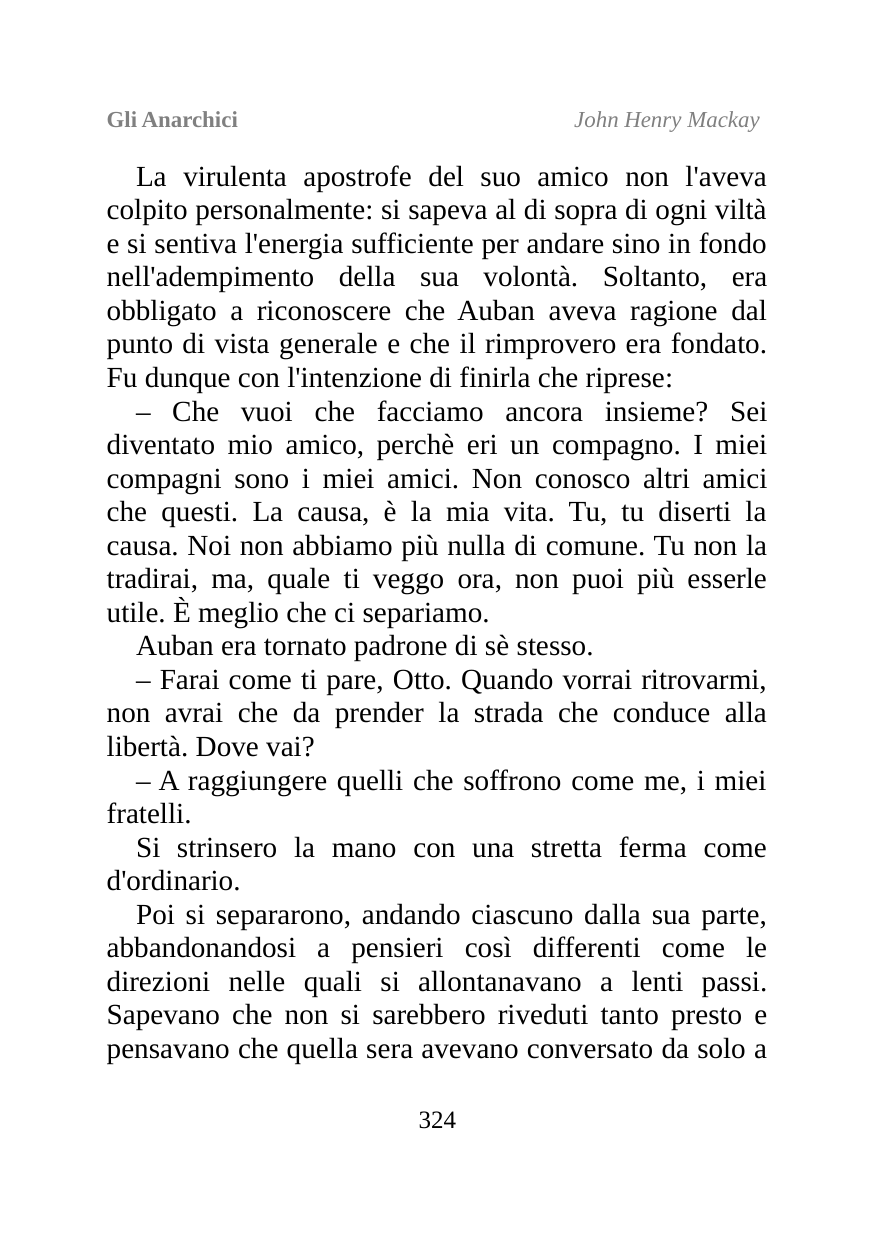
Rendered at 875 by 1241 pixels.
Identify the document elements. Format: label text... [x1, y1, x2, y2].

text Auban era tornato padrone di sè stesso. [106, 628, 768, 662]
text – Farai come ti pare, Otto. Quando vorrai ritrovarmi, non avrai che da prender la strada che conduce alla libertà. Dove vai? [106, 662, 768, 763]
text La virulenta apostrofe del suo amico non l'aveva colpito personalmente: si sapeva al di sopra di ogni viltà e si sentiva l'energia sufficiente per andare sino in fondo nell'adempimento della sua volontà. Soltanto, era obbligato a riconoscere che Auban aveva ragione dal punto di vista generale e che il rimprovero era fondato. Fu dunque con l'intenzione di finirla che riprese: [106, 159, 768, 394]
text Poi si separarono, andando ciascuno dalla sua parte, abbandonandosi a pensieri così differenti come le direzioni nelle quali si allontanavano a lenti passi. Sapevano che non si sarebbero riveduti tanto presto e pensavano che quella sera avevano conversato da solo a [106, 897, 768, 1064]
text – A raggiungere quelli che soffrono come me, i miei fratelli. [106, 763, 768, 830]
text Si strinsero la mano con una stretta ferma come d'ordinario. [106, 830, 768, 897]
text – Che vuoi che facciamo ancora insieme? Sei diventato mio amico, perchè eri un compagno. I miei compagni sono i miei amici. Non conosco altri amici che questi. La causa, è la mia vita. Tu, tu diserti la causa. Noi non abbiamo più nulla di comune. Tu non la tradirai, ma, quale ti veggo ora, non puoi più esserle utile. È meglio che ci separiamo. [106, 394, 768, 628]
